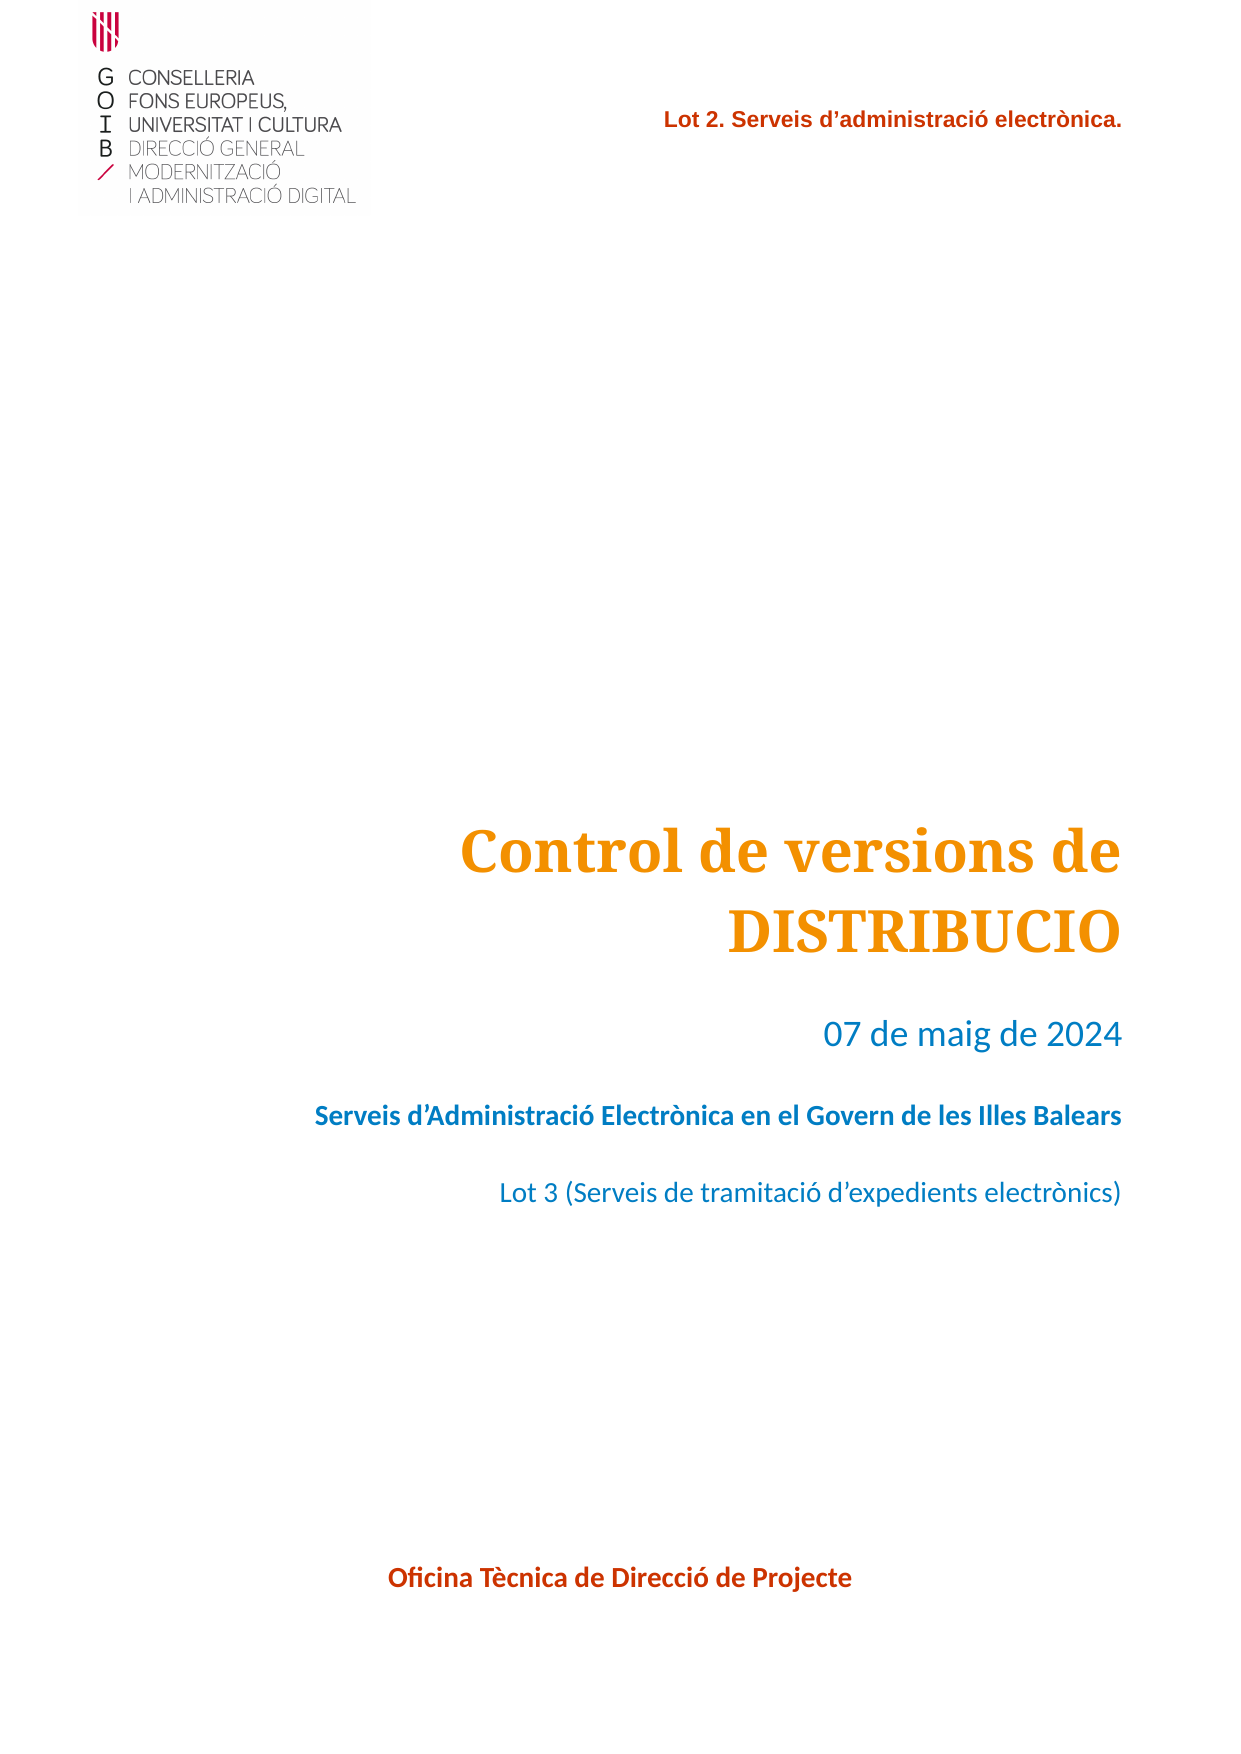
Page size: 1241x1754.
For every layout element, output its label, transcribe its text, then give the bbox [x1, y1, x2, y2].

picture [77, 0, 371, 216]
text Control de versions de DISTRIBUCIO [118, 810, 1122, 969]
text Lot 3 (Serveis de tramitació d’expedients electrònics) [118, 1174, 1122, 1210]
text Serveis d’Administració Electrònica en el Govern de les Illes Balears [118, 1097, 1122, 1133]
text Oficina Tècnica de Direcció de Projecte [118, 1559, 1122, 1594]
text 07 de maig de 2024 [118, 1010, 1122, 1056]
